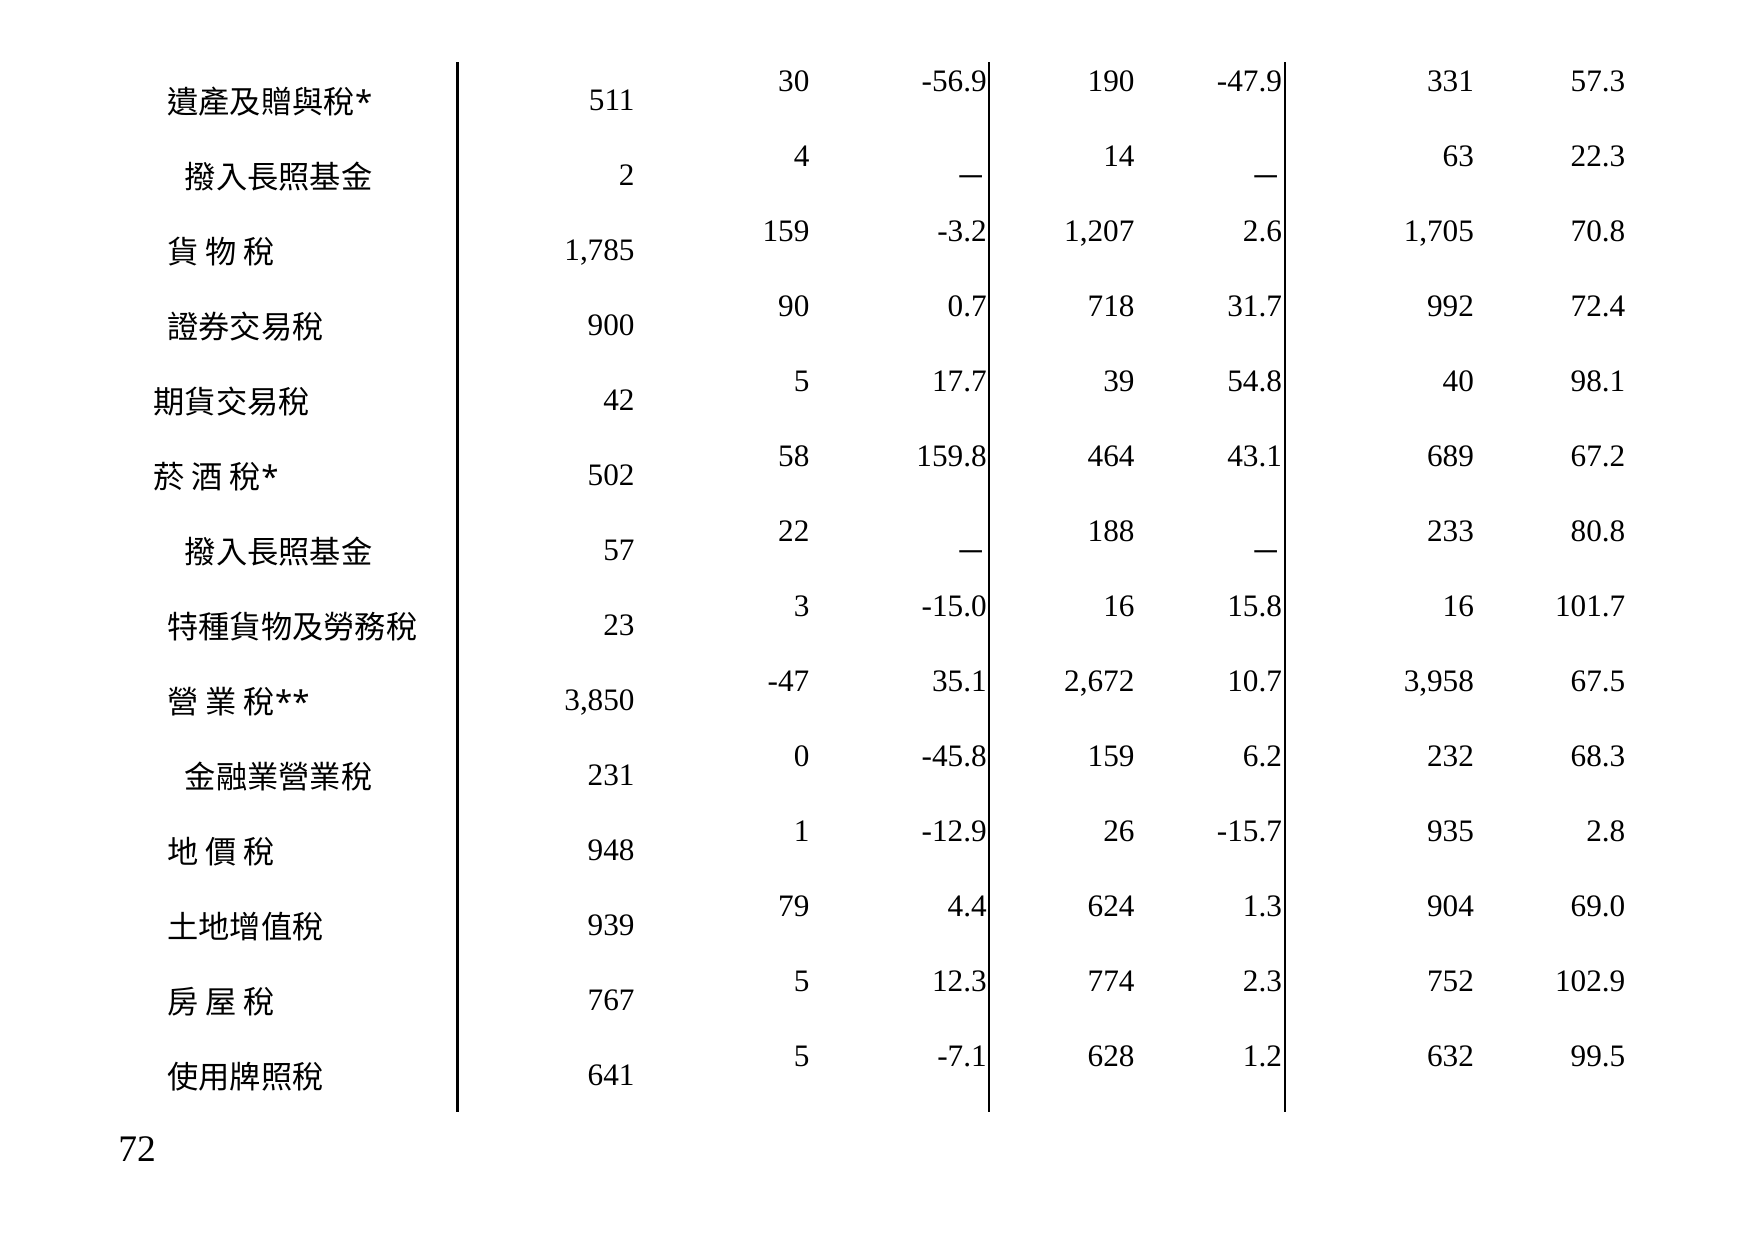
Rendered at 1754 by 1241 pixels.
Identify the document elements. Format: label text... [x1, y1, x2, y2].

table_cell 土地增值稅 [126, 887, 456, 962]
table_cell 5 [637, 362, 811, 437]
table_cell 地 價 稅 [126, 812, 456, 887]
table_cell 948 [459, 812, 637, 887]
table_cell 30 [637, 62, 811, 137]
table_cell 1,785 [459, 212, 637, 287]
table_cell 2,672 [990, 662, 1137, 737]
table_cell -12.9 [813, 812, 988, 887]
table_cell 233 [1286, 512, 1477, 587]
table_cell 90 [637, 287, 811, 362]
table_cell 3,850 [459, 662, 637, 737]
table_cell 80.8 [1477, 512, 1628, 587]
table_cell 628 [990, 1037, 1137, 1112]
table_cell 190 [990, 62, 1137, 137]
table_cell 15.8 [1137, 587, 1284, 662]
table_cell 502 [459, 437, 637, 512]
table_cell 904 [1286, 887, 1477, 962]
table_cell 使用牌照稅 [126, 1037, 456, 1112]
table_cell 4.4 [813, 887, 988, 962]
table_cell 331 [1286, 62, 1477, 137]
table_cell 231 [459, 737, 637, 812]
table_cell -56.9 [813, 62, 988, 137]
table_cell 遺產及贈與稅* [126, 62, 456, 137]
table_cell 43.1 [1137, 437, 1284, 512]
table_cell 23 [459, 587, 637, 662]
table_cell 57 [459, 512, 637, 587]
table_cell 撥入長照基金 [126, 512, 456, 587]
table_cell 31.7 [1137, 287, 1284, 362]
table_cell 101.7 [1477, 587, 1628, 662]
table_cell 69.0 [1477, 887, 1628, 962]
table_cell 22 [637, 512, 811, 587]
table_cell 3,958 [1286, 662, 1477, 737]
table_cell -7.1 [813, 1037, 988, 1112]
table_cell 12.3 [813, 962, 988, 1037]
table_cell 0 [637, 737, 811, 812]
table_cell -15.0 [813, 587, 988, 662]
table_cell -15.7 [1137, 812, 1284, 887]
table_cell 26 [990, 812, 1137, 887]
table_cell 1.2 [1137, 1037, 1284, 1112]
table_cell 752 [1286, 962, 1477, 1037]
table_cell 2.3 [1137, 962, 1284, 1037]
table_cell -47.9 [1137, 62, 1284, 137]
table_cell 2 [459, 137, 637, 212]
table_cell 58 [637, 437, 811, 512]
table_cell 39 [990, 362, 1137, 437]
table_cell 特種貨物及勞務稅 [126, 587, 456, 662]
table_cell 689 [1286, 437, 1477, 512]
table_cell 菸 酒 稅* [126, 437, 456, 512]
table_cell 98.1 [1477, 362, 1628, 437]
table_cell － [1137, 512, 1284, 587]
table_cell 67.2 [1477, 437, 1628, 512]
table_cell 935 [1286, 812, 1477, 887]
table_cell 79 [637, 887, 811, 962]
table_cell － [813, 137, 988, 212]
table_cell 992 [1286, 287, 1477, 362]
table_cell 證券交易稅 [126, 287, 456, 362]
table_cell 718 [990, 287, 1137, 362]
table_cell 159 [637, 212, 811, 287]
table_cell 767 [459, 962, 637, 1037]
table_cell 10.7 [1137, 662, 1284, 737]
table_cell 貨 物 稅 [126, 212, 456, 287]
table_cell 40 [1286, 362, 1477, 437]
table_cell 房 屋 稅 [126, 962, 456, 1037]
table_cell 1 [637, 812, 811, 887]
table_cell 金融業營業稅 [126, 737, 456, 812]
table_cell 511 [459, 62, 637, 137]
table_cell 159.8 [813, 437, 988, 512]
table_cell 0.7 [813, 287, 988, 362]
table_cell 188 [990, 512, 1137, 587]
table_cell 774 [990, 962, 1137, 1037]
table_cell 6.2 [1137, 737, 1284, 812]
table_cell － [1137, 137, 1284, 212]
table_cell 159 [990, 737, 1137, 812]
table_cell 2.6 [1137, 212, 1284, 287]
table_cell 641 [459, 1037, 637, 1112]
table_cell 464 [990, 437, 1137, 512]
table_cell 營 業 稅** [126, 662, 456, 737]
table_cell 4 [637, 137, 811, 212]
table_cell 16 [1286, 587, 1477, 662]
table_cell 42 [459, 362, 637, 437]
table_cell 63 [1286, 137, 1477, 212]
table_cell 5 [637, 962, 811, 1037]
table_cell 70.8 [1477, 212, 1628, 287]
table_cell 2.8 [1477, 812, 1628, 887]
table_cell 68.3 [1477, 737, 1628, 812]
table_cell 54.8 [1137, 362, 1284, 437]
table_cell 900 [459, 287, 637, 362]
table_cell 232 [1286, 737, 1477, 812]
table_cell 5 [637, 1037, 811, 1112]
table_cell 1.3 [1137, 887, 1284, 962]
table_cell － [813, 512, 988, 587]
table_cell 67.5 [1477, 662, 1628, 737]
table_cell -3.2 [813, 212, 988, 287]
table_cell 35.1 [813, 662, 988, 737]
table_cell 939 [459, 887, 637, 962]
table_cell -45.8 [813, 737, 988, 812]
table_cell 17.7 [813, 362, 988, 437]
table_cell 14 [990, 137, 1137, 212]
table_cell 99.5 [1477, 1037, 1628, 1112]
table_cell 3 [637, 587, 811, 662]
table_cell 72.4 [1477, 287, 1628, 362]
table_cell 1,705 [1286, 212, 1477, 287]
table_cell 22.3 [1477, 137, 1628, 212]
table_cell 期貨交易稅 [126, 362, 456, 437]
table_cell 撥入長照基金 [126, 137, 456, 212]
table_cell 102.9 [1477, 962, 1628, 1037]
table_cell 624 [990, 887, 1137, 962]
table_cell 1,207 [990, 212, 1137, 287]
table_cell 57.3 [1477, 62, 1628, 137]
table_cell 632 [1286, 1037, 1477, 1112]
table_cell 16 [990, 587, 1137, 662]
table_cell -47 [637, 662, 811, 737]
